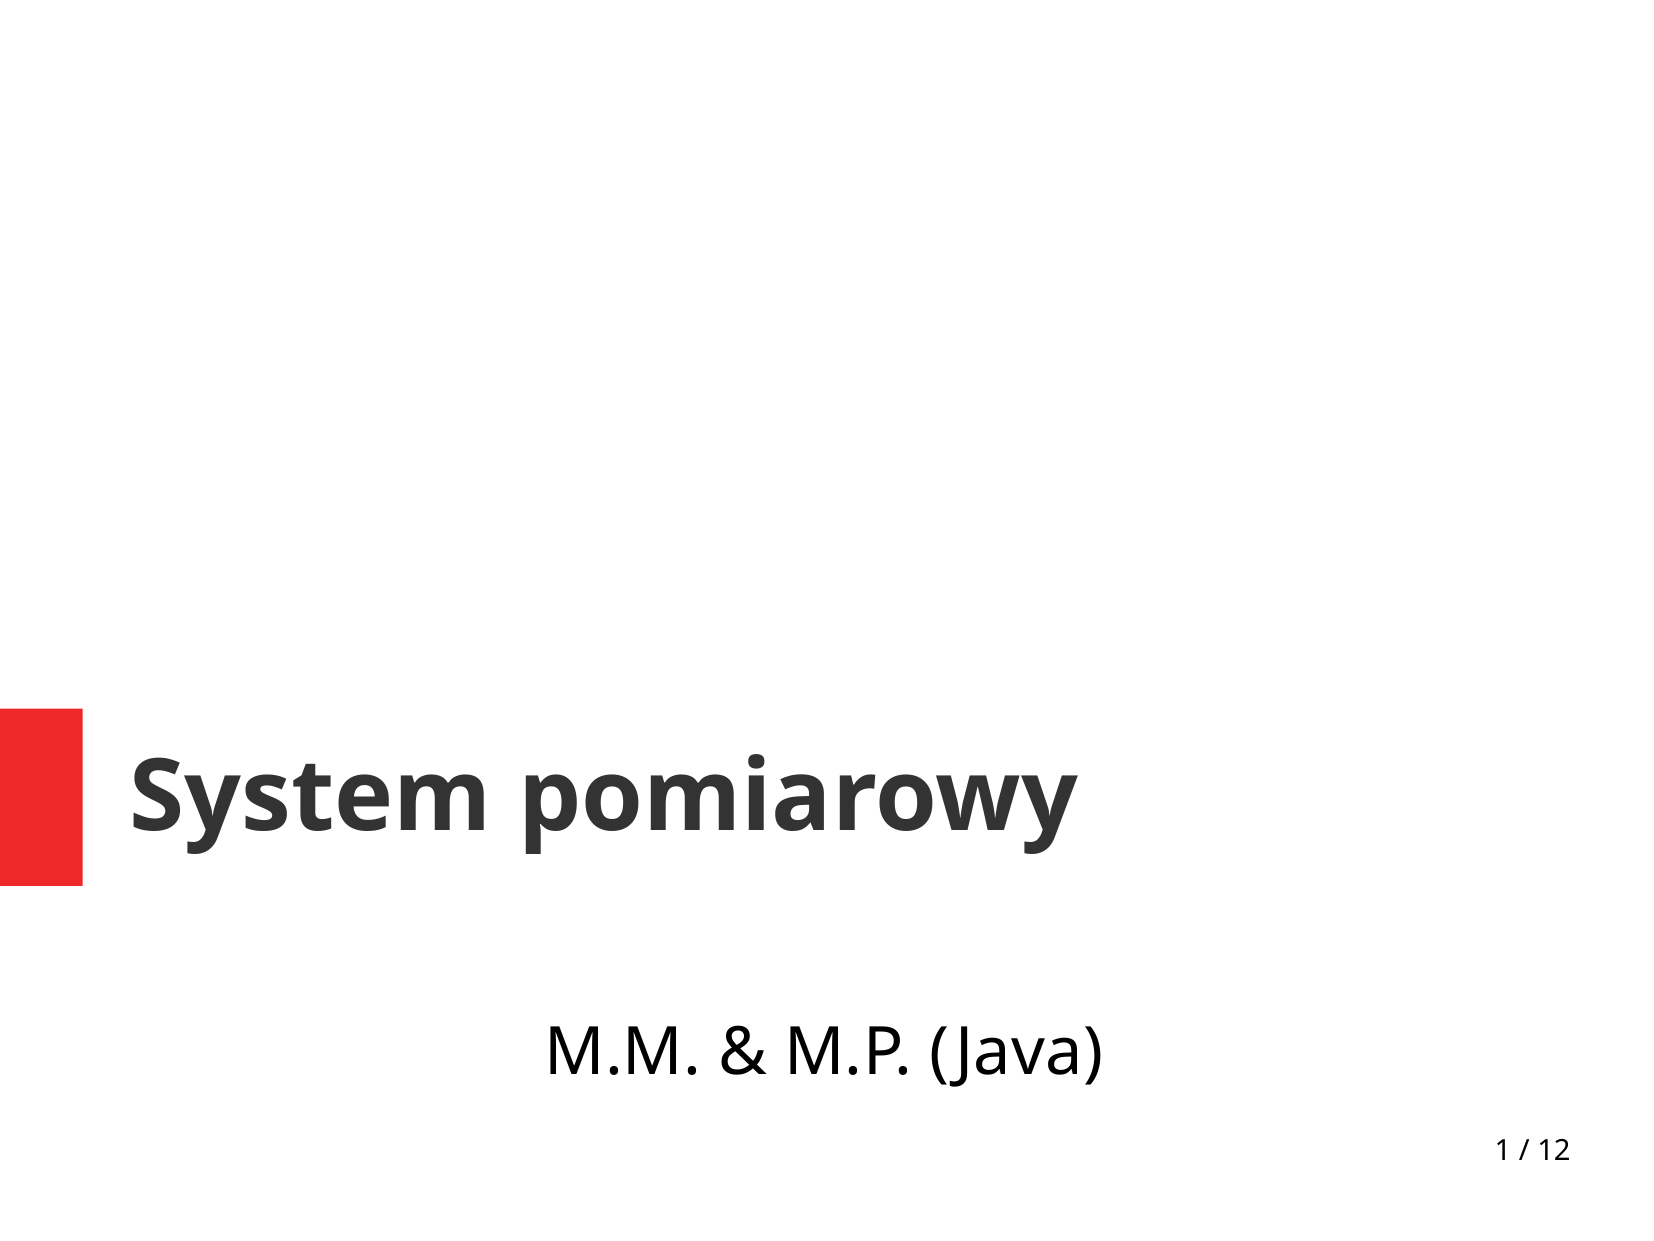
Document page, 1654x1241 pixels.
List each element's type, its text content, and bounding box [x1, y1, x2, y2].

subtitle M.M. & M.P. (Java) [129, 968, 1536, 1130]
title System pomiarowy [129, 655, 1536, 928]
